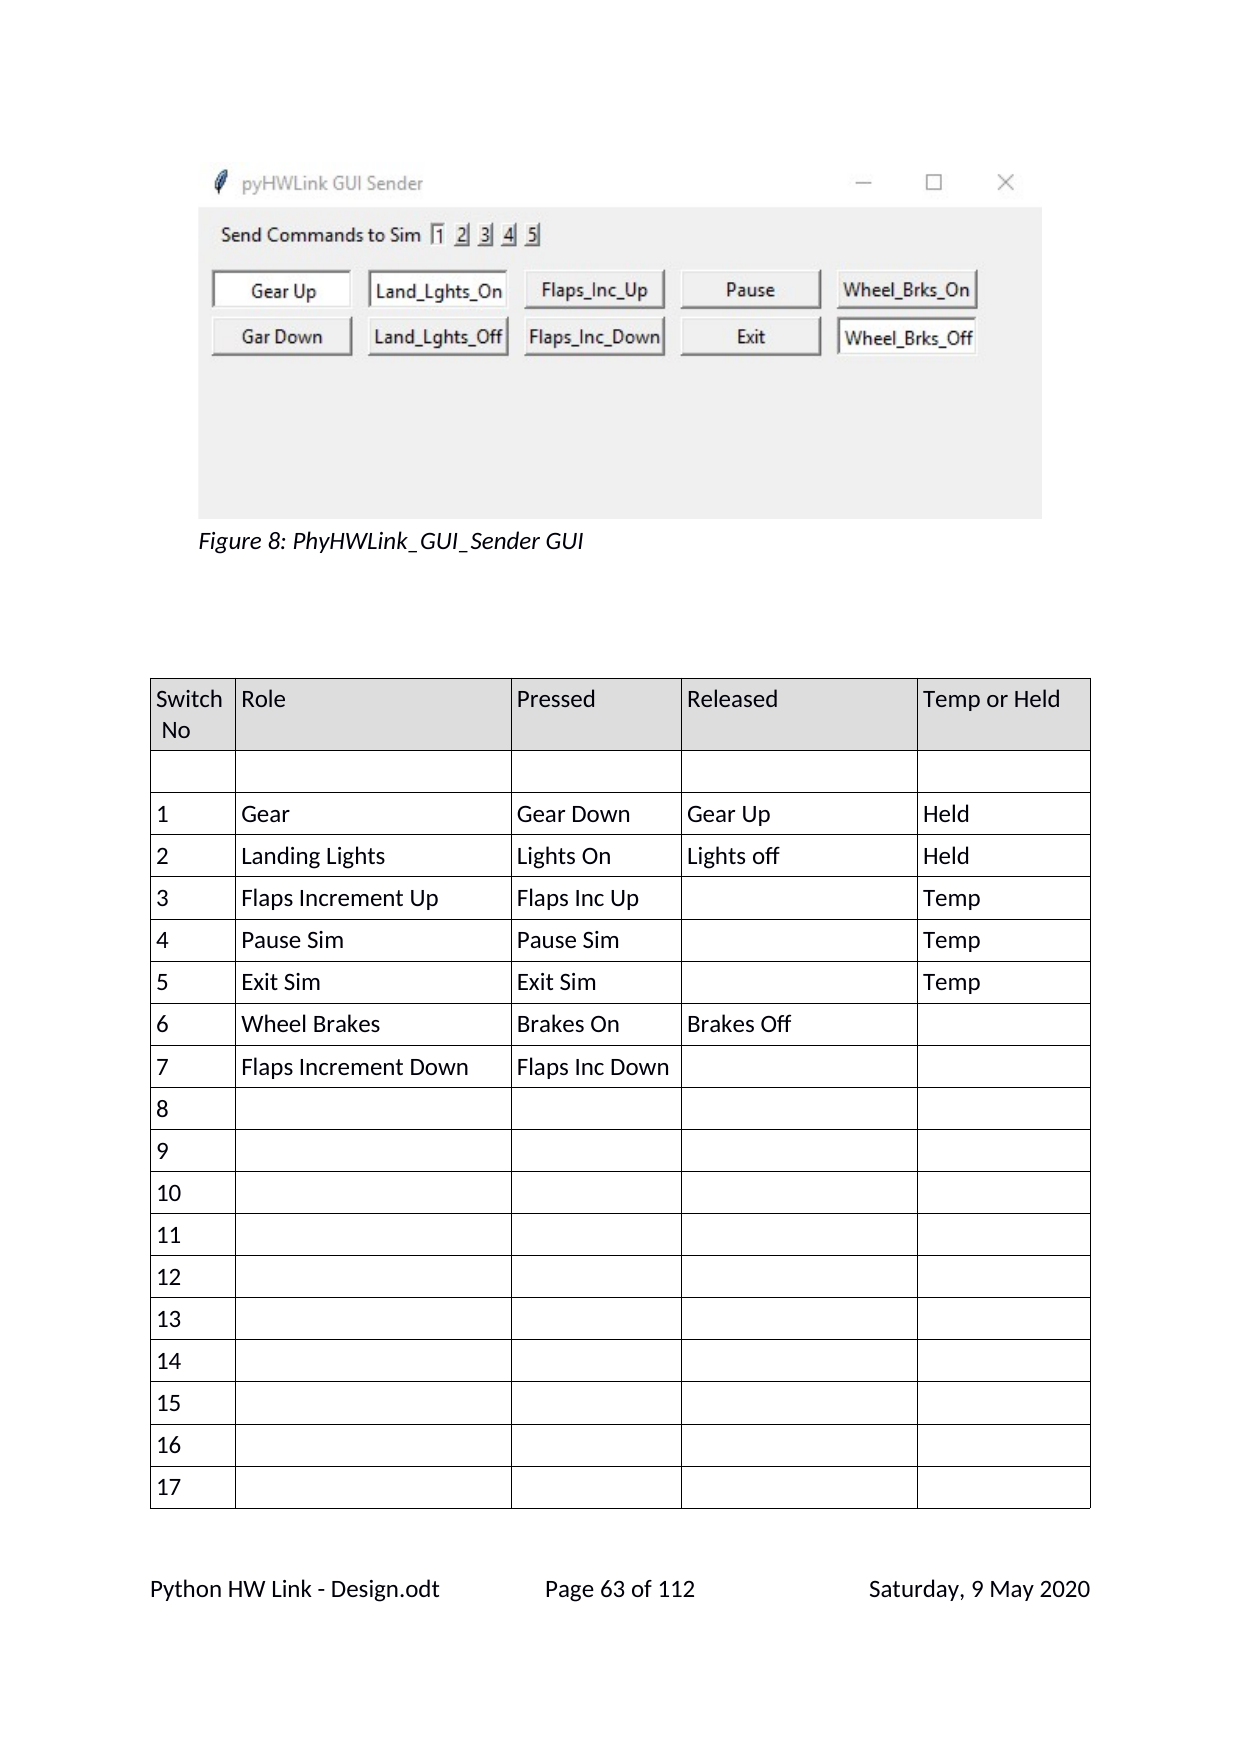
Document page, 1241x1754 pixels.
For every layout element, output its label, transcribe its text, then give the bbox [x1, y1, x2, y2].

table_cell [236, 1256, 511, 1297]
table_cell Flaps Increment Down [236, 1046, 511, 1087]
table_cell 15 [151, 1382, 235, 1423]
table_cell [151, 751, 235, 792]
table_cell 1 [151, 793, 235, 834]
table_cell Held [918, 835, 1090, 876]
table_cell 14 [151, 1340, 235, 1381]
table_cell [682, 1256, 917, 1297]
table_cell [512, 751, 681, 792]
table_cell 17 [151, 1467, 235, 1508]
picture [198, 162, 1042, 519]
text Figure 8: PhyHWLink_GUI_Sender GUI [198, 519, 1042, 556]
table_cell Gear [236, 793, 511, 834]
table_header Switch No [151, 679, 235, 750]
table_cell Temp [918, 877, 1090, 918]
table_cell 10 [151, 1172, 235, 1213]
table_cell [918, 1425, 1090, 1466]
table_cell 4 [151, 920, 235, 961]
table_cell 11 [151, 1214, 235, 1255]
table_cell [682, 1130, 917, 1171]
table_cell [512, 1467, 681, 1508]
table_cell [682, 751, 917, 792]
table_cell [918, 1256, 1090, 1297]
table_cell [236, 1298, 511, 1339]
table_cell [682, 1088, 917, 1129]
table_cell Gear Up [682, 793, 917, 834]
table_cell Wheel Brakes [236, 1004, 511, 1045]
table_cell [682, 1214, 917, 1255]
table_cell [918, 1298, 1090, 1339]
table_cell Brakes Off [682, 1004, 917, 1045]
table_cell [918, 1340, 1090, 1381]
table_cell [918, 1046, 1090, 1087]
table_header Role [236, 679, 511, 750]
table_cell [682, 920, 917, 961]
table_cell [512, 1130, 681, 1171]
table_cell [918, 751, 1090, 792]
table_cell [236, 1172, 511, 1213]
table_cell 12 [151, 1256, 235, 1297]
table_cell [682, 1172, 917, 1213]
table_cell [236, 1467, 511, 1508]
table_cell [918, 1088, 1090, 1129]
table_cell [512, 1088, 681, 1129]
table_cell [682, 1425, 917, 1466]
table_cell 6 [151, 1004, 235, 1045]
table_cell [236, 1382, 511, 1423]
table_cell [236, 751, 511, 792]
table_cell Landing Lights [236, 835, 511, 876]
table_cell Temp [918, 962, 1090, 1003]
table_cell [918, 1130, 1090, 1171]
table_cell [682, 1298, 917, 1339]
table_cell [512, 1172, 681, 1213]
table_cell [512, 1256, 681, 1297]
table_cell Exit Sim [236, 962, 511, 1003]
table_header Pressed [512, 679, 681, 750]
table_cell 9 [151, 1130, 235, 1171]
table_cell [236, 1088, 511, 1129]
table_cell 2 [151, 835, 235, 876]
table_cell Flaps Inc Down [512, 1046, 681, 1087]
table_cell [918, 1467, 1090, 1508]
table_cell [512, 1340, 681, 1381]
table_cell 5 [151, 962, 235, 1003]
table_cell [682, 1467, 917, 1508]
table_cell [918, 1382, 1090, 1423]
table_cell [236, 1130, 511, 1171]
table_header Released [682, 679, 917, 750]
table_cell Held [918, 793, 1090, 834]
table_cell 7 [151, 1046, 235, 1087]
table_cell 3 [151, 877, 235, 918]
table_cell [512, 1298, 681, 1339]
table_cell [512, 1214, 681, 1255]
table_cell [682, 962, 917, 1003]
table_cell Flaps Increment Up [236, 877, 511, 918]
table_cell [236, 1214, 511, 1255]
table_cell 13 [151, 1298, 235, 1339]
table_cell [512, 1425, 681, 1466]
table_cell [918, 1004, 1090, 1045]
table_cell Pause Sim [236, 920, 511, 961]
table_header Temp or Held [918, 679, 1090, 750]
table_cell 8 [151, 1088, 235, 1129]
table_cell Pause Sim [512, 920, 681, 961]
table_cell Lights On [512, 835, 681, 876]
table_cell Flaps Inc Up [512, 877, 681, 918]
table_cell 16 [151, 1425, 235, 1466]
table_cell [682, 877, 917, 918]
table_cell Temp [918, 920, 1090, 961]
table_cell [682, 1046, 917, 1087]
table_cell Gear Down [512, 793, 681, 834]
table_cell [682, 1382, 917, 1423]
table_cell [682, 1340, 917, 1381]
table_cell [236, 1340, 511, 1381]
table_cell Brakes On [512, 1004, 681, 1045]
table_cell Exit Sim [512, 962, 681, 1003]
table_cell [512, 1382, 681, 1423]
table_cell Lights off [682, 835, 917, 876]
table_cell [236, 1425, 511, 1466]
table_cell [918, 1214, 1090, 1255]
table_cell [918, 1172, 1090, 1213]
